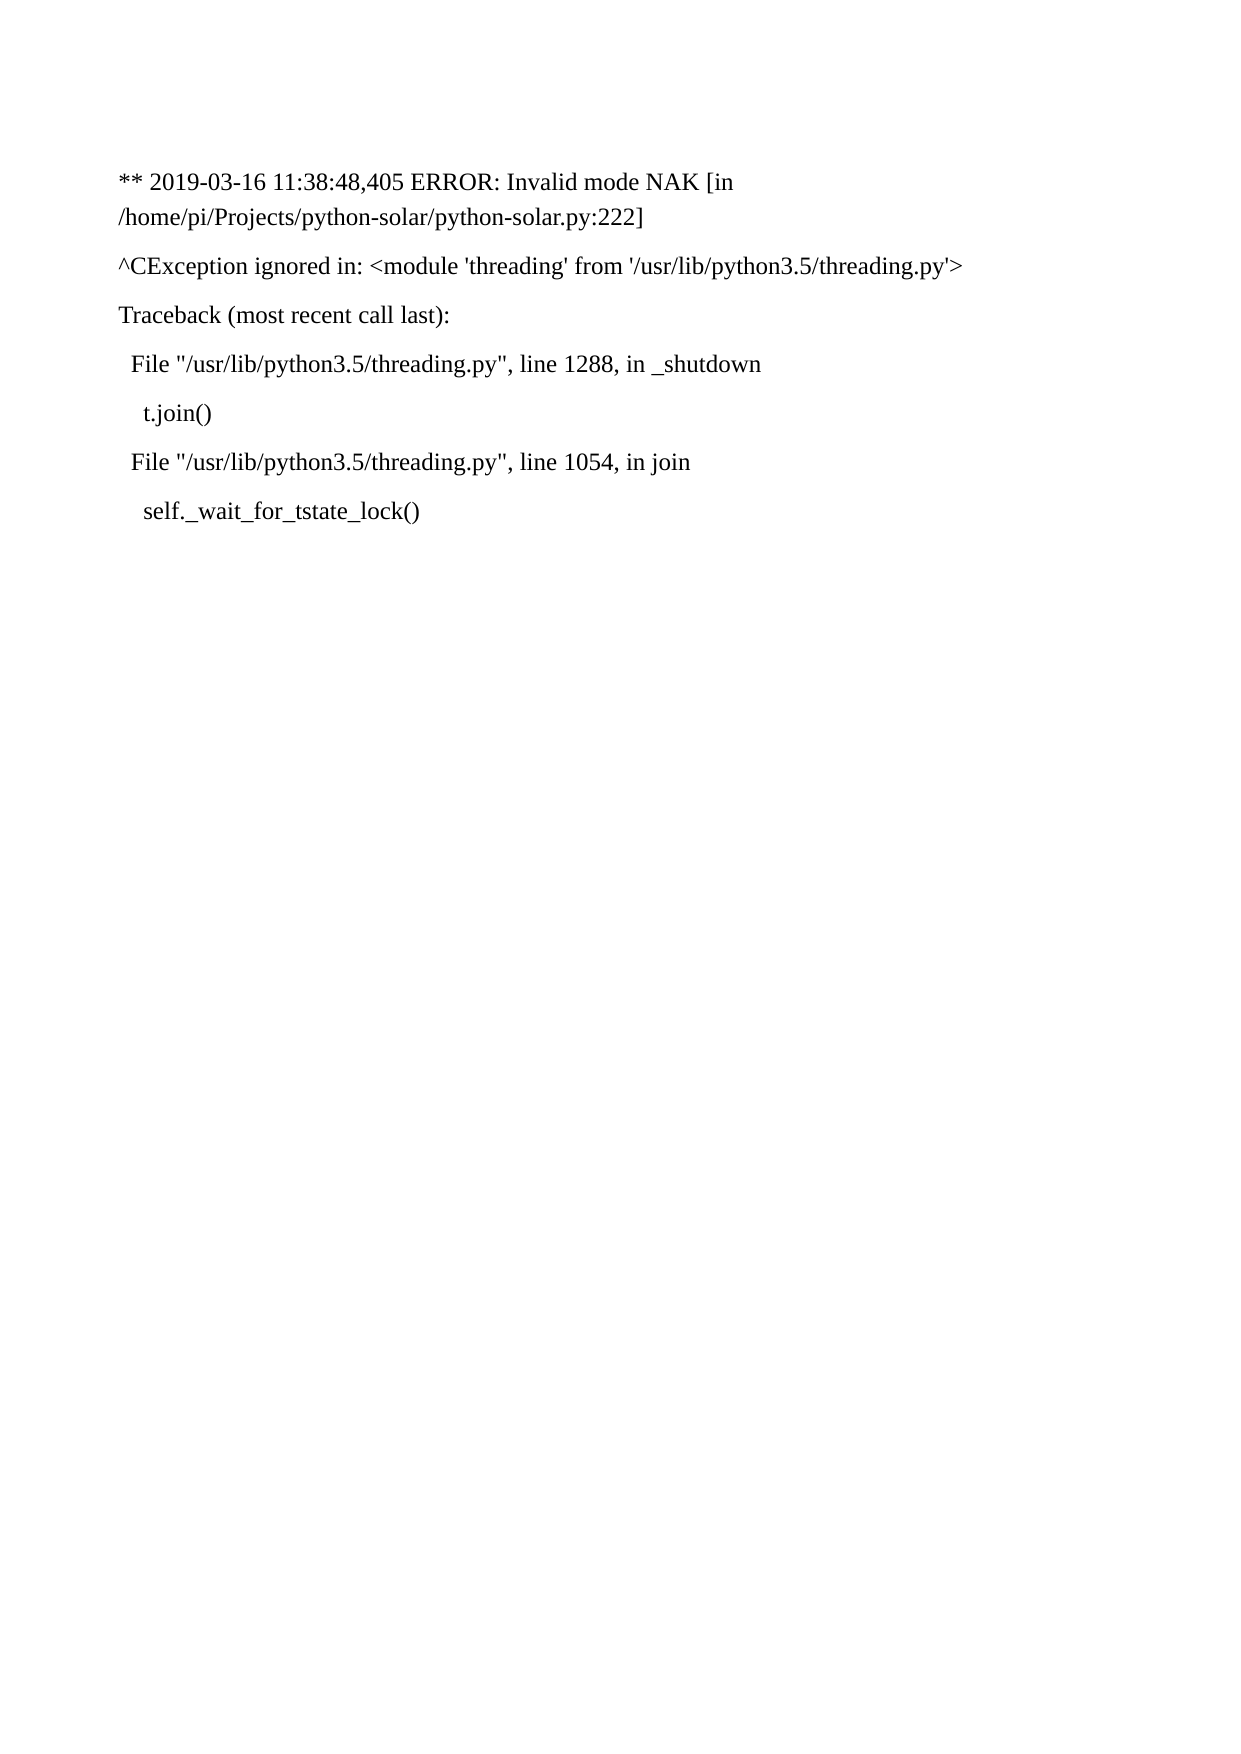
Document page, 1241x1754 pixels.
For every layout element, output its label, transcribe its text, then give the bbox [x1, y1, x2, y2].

text File "/usr/lib/python3.5/threading.py", line 1288, in _shutdown [118, 349, 1122, 378]
text Traceback (most recent call last): [118, 300, 1122, 328]
text self._wait_for_tstate_lock() [118, 496, 1122, 525]
text ^CException ignored in: <module 'threading' from '/usr/lib/python3.5/threading.py'> [118, 251, 1122, 279]
text t.join() [118, 398, 1122, 427]
text ** 2019-03-16 11:38:48,405 ERROR: Invalid mode NAK [in /home/pi/Projects/python-solar/python-solar.py:222] [118, 167, 1122, 230]
text File "/usr/lib/python3.5/threading.py", line 1054, in join [118, 447, 1122, 476]
